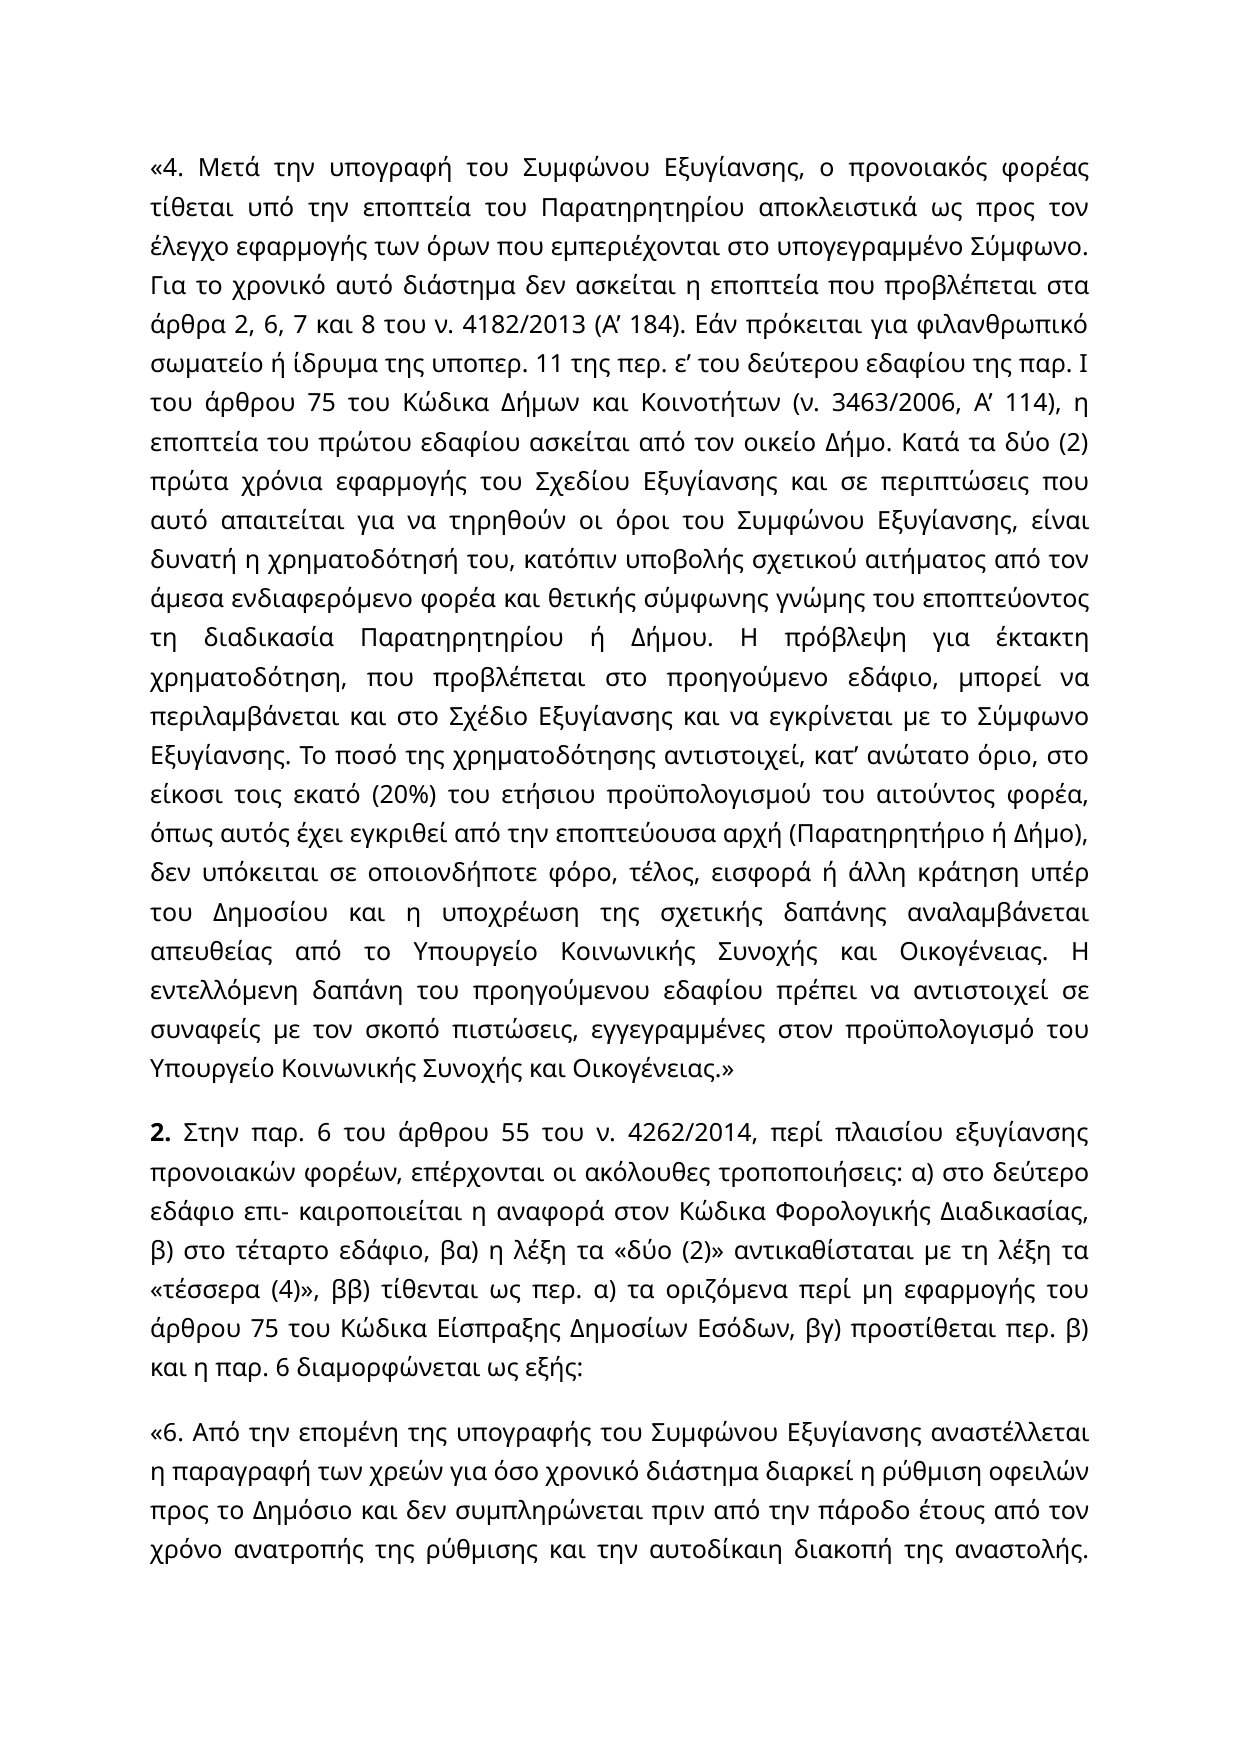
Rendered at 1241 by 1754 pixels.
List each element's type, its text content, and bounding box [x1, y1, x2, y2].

text 2. Στην παρ. 6 του άρθρου 55 του ν. 4262/2014, περί πλαισίου εξυγίανσης προνοιακών φορέων, επέρχονται οι ακόλουθες τροποποιήσεις: α) στο δεύτερο εδάφιο επι- καιροποιείται η αναφορά στον Κώδικα Φορολογικής Διαδικασίας, β) στο τέταρτο εδάφιο, βα) η λέξη τα «δύο (2)» αντικαθίσταται με τη λέξη τα «τέσσερα (4)», ββ) τίθενται ως περ. α) τα οριζόμενα περί μη εφαρμογής του άρθρου 75 του Κώδικα Είσπραξης Δημοσίων Εσόδων, βγ) προστίθεται περ. β) και η παρ. 6 διαμορφώνεται ως εξής: [150, 1115, 1090, 1384]
text «6. Από την επομένη της υπογραφής του Συμφώνου Εξυγίανσης αναστέλλεται η παραγραφή των χρεών για όσο χρονικό διάστημα διαρκεί η ρύθμιση οφειλών προς το Δημόσιο και δεν συμπληρώνεται πριν από την πάροδο έτους από τον χρόνο ανατροπής της ρύθμισης και την αυτοδίκαιη διακοπή της αναστολής. [150, 1414, 1090, 1566]
text «4. Μετά την υπογραφή του Συμφώνου Εξυγίανσης, ο προνοιακός φορέας τίθεται υπό την εποπτεία του Παρατηρητηρίου αποκλειστικά ως προς τον έλεγχο εφαρμογής των όρων που εμπεριέχονται στο υπογεγραμμένο Σύμφωνο. Για το χρονικό αυτό διάστημα δεν ασκείται η εποπτεία που προβλέπεται στα άρθρα 2, 6, 7 και 8 του ν. 4182/2013 (Α’ 184). Εάν πρόκειται για φιλανθρωπικό σωματείο ή ίδρυμα της υποπερ. 11 της περ. ε’ του δεύτερου εδαφίου της παρ. Ι του άρθρου 75 του Κώδικα Δήμων και Κοινοτήτων (ν. 3463/2006, Α’ 114), η εποπτεία του πρώτου εδαφίου ασκείται από τον οικείο Δήμο. Κατά τα δύο (2) πρώτα χρόνια εφαρμογής του Σχεδίου Εξυγίανσης και σε περιπτώσεις που αυτό απαιτείται για να τηρηθούν οι όροι του Συμφώνου Εξυγίανσης, είναι δυνατή η χρηματοδότησή του, κατόπιν υποβολής σχετικού αιτήματος από τον άμεσα ενδιαφερόμενο φορέα και θετικής σύμφωνης γνώμης του εποπτεύοντος τη διαδικασία Παρατηρητηρίου ή Δήμου. Η πρόβλεψη για έκτακτη χρηματοδότηση, που προβλέπεται στο προηγούμενο εδάφιο, μπορεί να περιλαμβάνεται και στο Σχέδιο Εξυγίανσης και να εγκρίνεται με το Σύμφωνο Εξυγίανσης. Το ποσό της χρηματοδότησης αντιστοιχεί, κατ’ ανώτατο όριο, στο είκοσι τοις εκατό (20%) του ετήσιου προϋπολογισμού του αιτούντος φορέα, όπως αυτός έχει εγκριθεί από την εποπτεύουσα αρχή (Παρατηρητήριο ή Δήμο), δεν υπόκειται σε οποιονδήποτε φόρο, τέλος, εισφορά ή άλλη κράτηση υπέρ του Δημοσίου και η υποχρέωση της σχετικής δαπάνης αναλαμβάνεται απευθείας από το Υπουργείο Κοινωνικής Συνοχής και Οικογένειας. Η εντελλόμενη δαπάνη του προηγούμενου εδαφίου πρέπει να αντιστοιχεί σε συναφείς με τον σκοπό πιστώσεις, εγγεγραμμένες στον προϋπολογισμό του Υπουργείο Κοινωνικής Συνοχής και Οικογένειας.» [150, 150, 1090, 1085]
